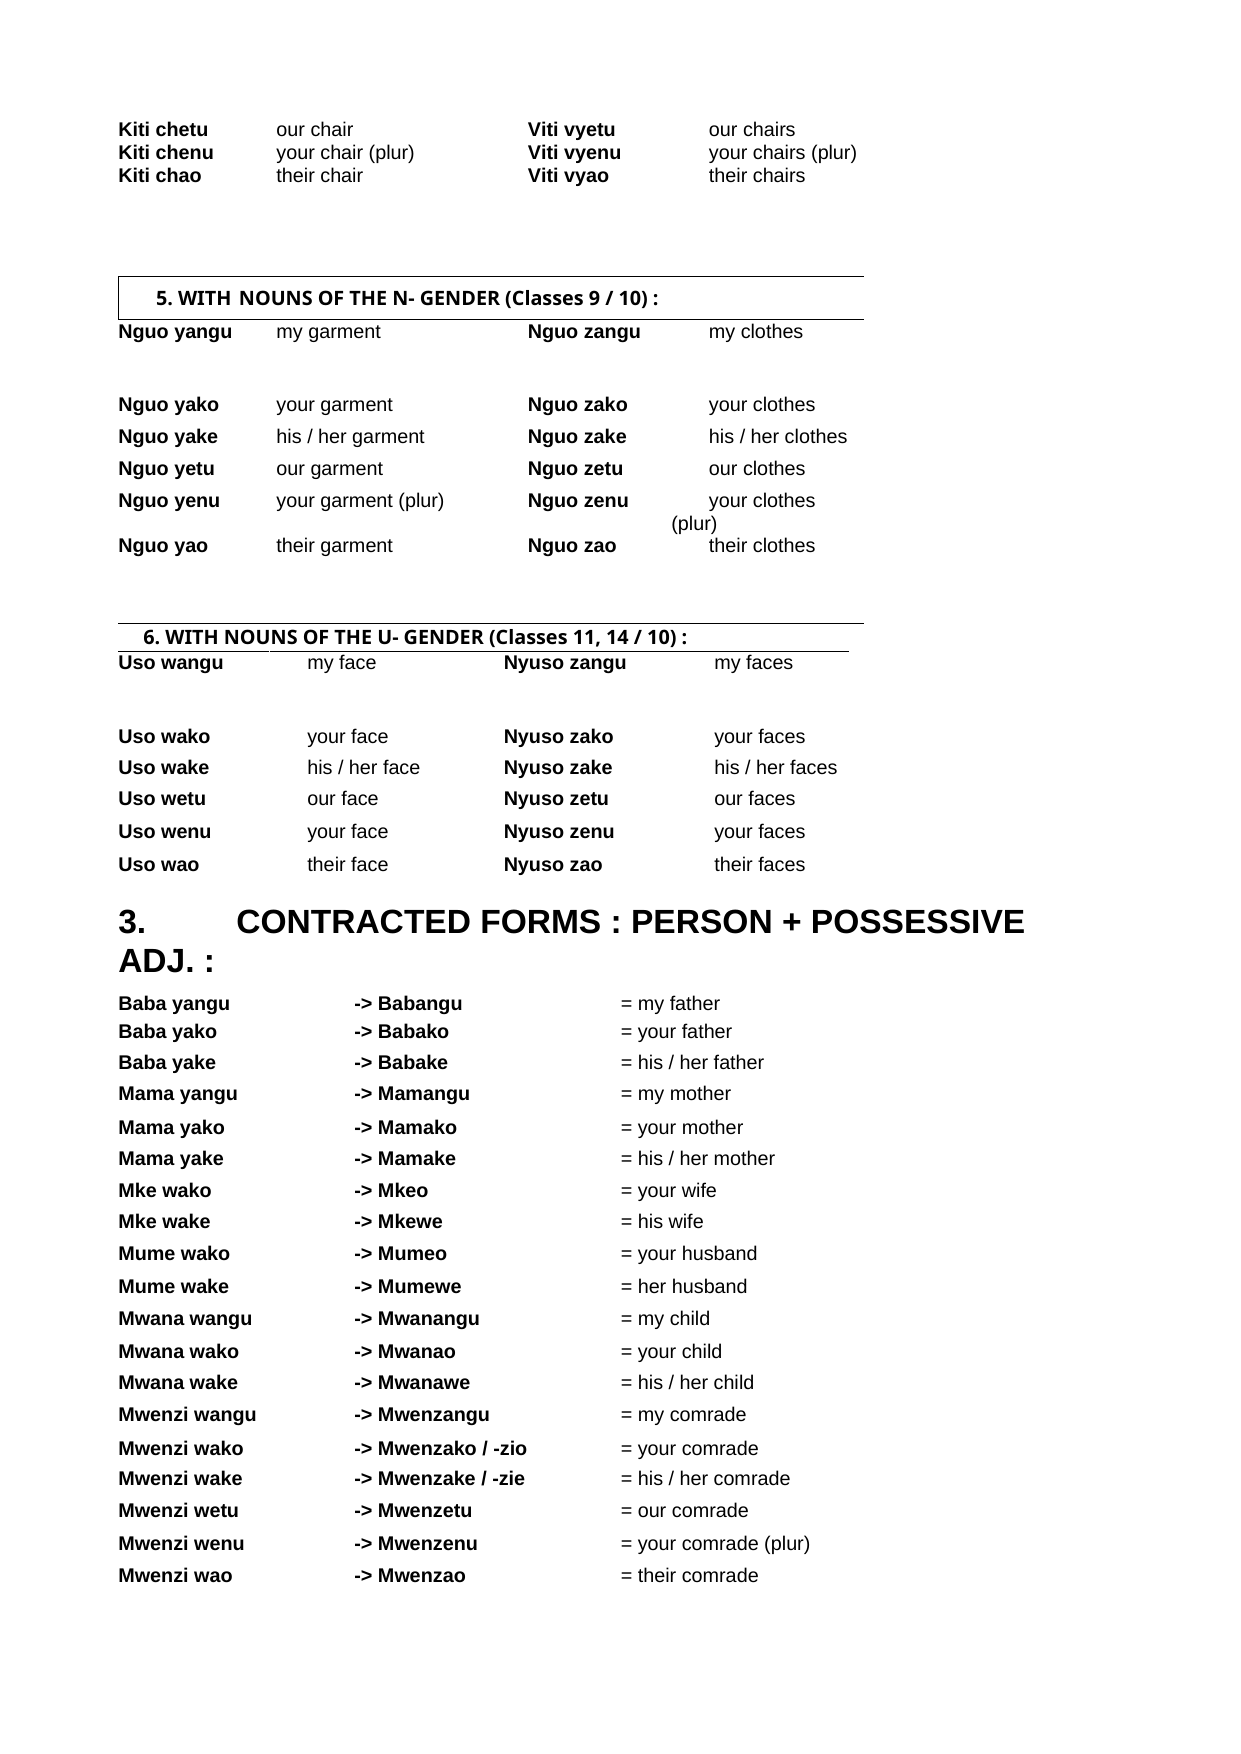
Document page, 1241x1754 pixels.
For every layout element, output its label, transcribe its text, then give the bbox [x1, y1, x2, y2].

table_cell my clothes [671, 320, 864, 393]
table_cell = my child [583, 1307, 830, 1340]
table_cell Mwenzi wetu [118, 1499, 317, 1532]
table_cell = your wife [583, 1179, 830, 1210]
subtitle 3. CONTRACTED FORMS : PERSON + POSSESSIVE ADJ. : [118, 902, 1122, 979]
table_cell -> Mamangu [317, 1082, 583, 1116]
table_cell = your father [583, 1020, 830, 1051]
table_cell their clothes [671, 534, 864, 623]
table_cell Mume wako [118, 1242, 317, 1275]
table_cell your face [270, 725, 466, 756]
text 6. WITH NOUNS OF THE U- GENDER (Classes 11, 14 / 10) : [143, 624, 1122, 651]
table_header our chair your chair (plur) their chair [239, 118, 490, 276]
table_cell your garment [239, 393, 490, 425]
table_cell Mwenzi wako [118, 1437, 317, 1467]
table_cell -> Mwenzake / -zie [317, 1467, 583, 1499]
table_cell = your comrade [583, 1437, 830, 1467]
table_cell Nguo yangu [118, 320, 239, 393]
table_cell -> Mwenzenu [317, 1532, 583, 1564]
table_header -> Babangu [317, 992, 583, 1020]
table_cell Nguo zetu [490, 457, 671, 489]
table_cell -> Mwenzangu [317, 1403, 583, 1437]
table_cell -> Mwenzako / -zio [317, 1437, 583, 1467]
table_header my face [270, 652, 466, 724]
table_cell Nguo zenu [490, 489, 671, 534]
table_cell your face [270, 820, 466, 853]
table_cell -> Mkeo [317, 1179, 583, 1210]
table_cell 5. WITH [119, 277, 239, 319]
table_header Uso wangu [118, 652, 269, 724]
table_header my faces [677, 652, 849, 724]
table_cell Nguo zake [490, 425, 671, 457]
table_cell Nyuso zenu [466, 820, 677, 853]
table_header our chairs your chairs (plur) their chairs [671, 118, 864, 276]
table_cell our clothes [671, 457, 864, 489]
table_cell Uso wako [118, 725, 269, 756]
table_cell Nguo yako [118, 393, 239, 425]
table_cell = his wife [583, 1210, 830, 1242]
table_cell Uso wetu [118, 787, 269, 819]
table_cell Mwenzi wangu [118, 1403, 317, 1437]
table_cell Mwenzi wao [118, 1564, 317, 1612]
table_cell Mke wako [118, 1179, 317, 1210]
table_cell your faces [677, 820, 849, 853]
table_cell their face [270, 853, 466, 881]
table_cell our faces [677, 787, 849, 819]
table_cell his / her faces [677, 756, 849, 787]
table_cell your faces [677, 725, 849, 756]
table_cell -> Mamako [317, 1116, 583, 1147]
table_cell Nyuso zako [466, 725, 677, 756]
table_header = my father [583, 992, 830, 1020]
table_cell -> Mumeo [317, 1242, 583, 1275]
table_cell our face [270, 787, 466, 819]
table_cell = their comrade [583, 1564, 830, 1612]
table_cell = his / her child [583, 1371, 830, 1403]
table_cell Nguo yao [118, 534, 239, 623]
table_cell your garment (plur) [239, 489, 490, 534]
table_cell Mwana wake [118, 1371, 317, 1403]
table_header Kiti chetu Kiti chenu Kiti chao [118, 118, 239, 276]
table_cell Uso wake [118, 756, 269, 787]
table_cell = his / her comrade [583, 1467, 830, 1499]
table_cell = my comrade [583, 1403, 830, 1437]
table_cell our garment [239, 457, 490, 489]
table_cell Mama yako [118, 1116, 317, 1147]
table_cell Baba yake [118, 1051, 317, 1082]
table_cell your clothes [671, 393, 864, 425]
table_cell his / her garment [239, 425, 490, 457]
table_cell = your child [583, 1340, 830, 1371]
table_cell his / her clothes [671, 425, 864, 457]
table_cell Mama yangu [118, 1082, 317, 1116]
table_cell = her husband [583, 1275, 830, 1307]
table_cell = his / her mother [583, 1147, 830, 1179]
table_cell = my mother [583, 1082, 830, 1116]
table_cell Nguo zao [490, 534, 671, 623]
table_cell Mwenzi wake [118, 1467, 317, 1499]
table_cell = your mother [583, 1116, 830, 1147]
table_cell -> Mwanangu [317, 1307, 583, 1340]
table_cell -> Mkewe [317, 1210, 583, 1242]
table_cell their garment [239, 534, 490, 623]
table_cell Nguo yetu [118, 457, 239, 489]
table_cell Nguo zako [490, 393, 671, 425]
table_cell Nguo yenu [118, 489, 239, 534]
table_cell Mwenzi wenu [118, 1532, 317, 1564]
table_cell -> Mwanao [317, 1340, 583, 1371]
table_cell Nyuso zetu [466, 787, 677, 819]
table_cell Mama yake [118, 1147, 317, 1179]
table_cell Nguo yake [118, 425, 239, 457]
table_cell Mke wake [118, 1210, 317, 1242]
table_cell = our comrade [583, 1499, 830, 1532]
table_cell Nyuso zao [466, 853, 677, 881]
table_cell NOUNS OF THE N- GENDER (Classes 9 / 10) : [239, 277, 864, 319]
table_cell Uso wenu [118, 820, 269, 853]
table_header Viti vyetu Viti vyenu Viti vyao [490, 118, 671, 276]
table_cell Mwana wangu [118, 1307, 317, 1340]
table_cell your clothes (plur) [671, 489, 864, 534]
table_cell -> Mumewe [317, 1275, 583, 1307]
table_cell Mume wake [118, 1275, 317, 1307]
table_cell Nyuso zake [466, 756, 677, 787]
table_cell -> Mwanawe [317, 1371, 583, 1403]
table_cell their faces [677, 853, 849, 881]
table_cell my garment [239, 320, 490, 393]
table_cell = your husband [583, 1242, 830, 1275]
table_header Baba yangu [118, 992, 317, 1020]
table_cell = his / her father [583, 1051, 830, 1082]
table_cell -> Babako [317, 1020, 583, 1051]
table_cell -> Babake [317, 1051, 583, 1082]
table_cell his / her face [270, 756, 466, 787]
table_cell Baba yako [118, 1020, 317, 1051]
table_header Nyuso zangu [466, 652, 677, 724]
table_cell Nguo zangu [490, 320, 671, 393]
table_cell Mwana wako [118, 1340, 317, 1371]
table_cell -> Mamake [317, 1147, 583, 1179]
table_cell Uso wao [118, 853, 269, 881]
table_cell -> Mwenzao [317, 1564, 583, 1612]
table_cell = your comrade (plur) [583, 1532, 830, 1564]
table_cell -> Mwenzetu [317, 1499, 583, 1532]
